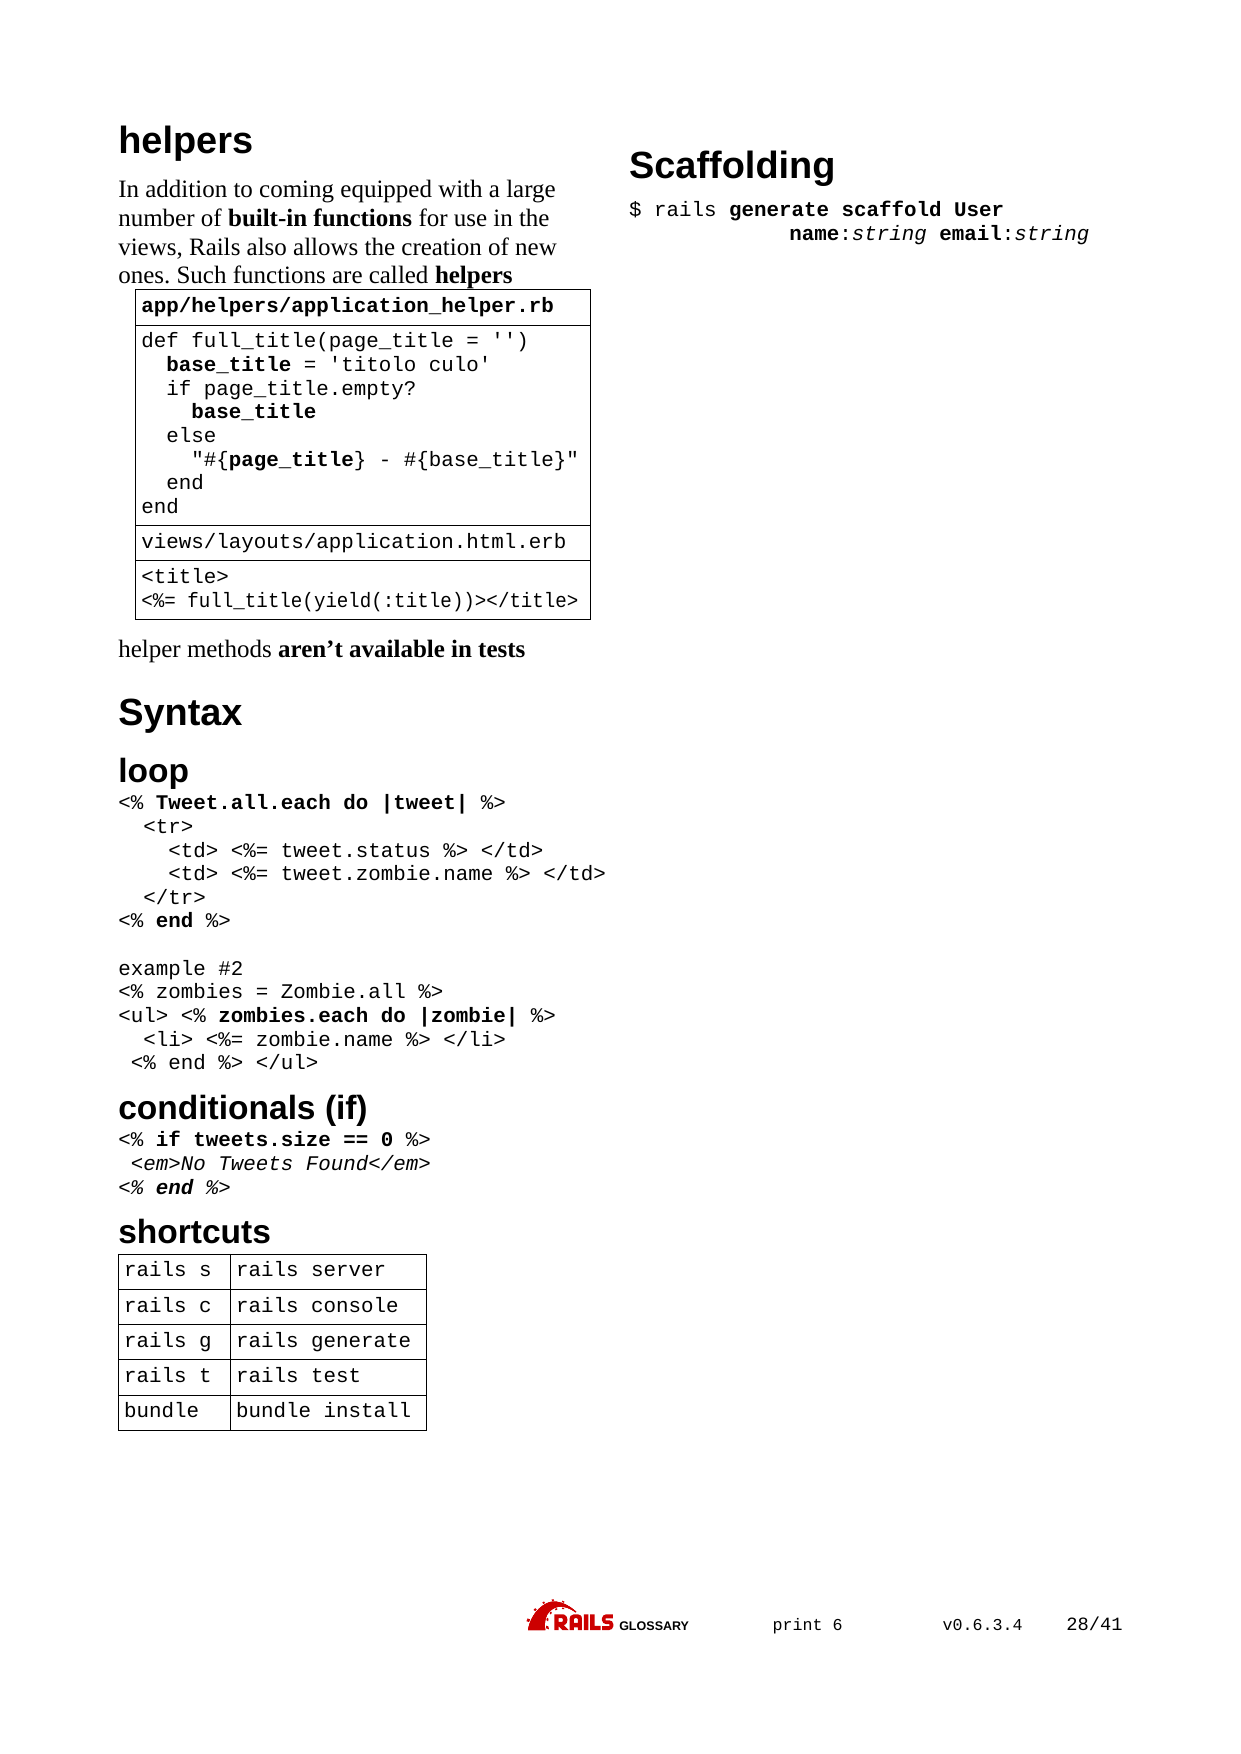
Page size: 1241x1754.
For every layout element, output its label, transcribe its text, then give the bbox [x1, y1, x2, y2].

text <em>No Tweets Found</em> [118, 1153, 611, 1177]
subtitle conditionals (if) [118, 1088, 611, 1126]
text <% if tweets.size == 0 %> [118, 1129, 611, 1153]
text example #2 [118, 958, 611, 981]
text <% Tweet.all.each do |tweet| %> [118, 792, 611, 816]
table_cell rails console [231, 1290, 426, 1324]
text <% zombies = Zombie.all %> [118, 981, 611, 1005]
text name:string email:string [629, 223, 1122, 247]
text <td> <%= tweet.zombie.name %> </td> [118, 863, 611, 887]
table_cell def full_title(page_title = '') base_title = 'titolo culo' if page_title.empty? base_title else "#{page_title} - #{base_title}" end end [136, 326, 590, 525]
table_cell views/layouts/application.html.erb [136, 526, 590, 560]
text <ul> <% zombies.each do |zombie| %> [118, 1005, 611, 1029]
text <td> <%= tweet.status %> </td> [118, 839, 611, 863]
subtitle Scaffolding [629, 143, 1122, 187]
table_cell rails generate [231, 1325, 426, 1359]
text <tr> [118, 816, 611, 839]
text <% end %> [118, 1177, 611, 1200]
table_cell rails g [119, 1325, 230, 1359]
text </tr> [118, 887, 611, 911]
table_cell <title> <%= full_title(yield(:title))></title> [136, 561, 590, 619]
table_header rails server [231, 1255, 426, 1289]
table_header rails s [119, 1255, 230, 1289]
subtitle loop [118, 751, 611, 789]
text helper methods aren’t available in tests [118, 634, 611, 663]
text <% end %> </ul> [118, 1052, 611, 1076]
subtitle shortcuts [118, 1212, 611, 1251]
table_header app/helpers/application_helper.rb [136, 290, 590, 324]
table_cell bundle install [231, 1396, 426, 1430]
table_cell rails test [231, 1360, 426, 1394]
table_cell rails c [119, 1290, 230, 1324]
subtitle Syntax [118, 689, 611, 733]
text <% end %> [118, 911, 611, 934]
text <li> <%= zombie.name %> </li> [118, 1029, 611, 1052]
text In addition to coming equipped with a large number of built-in functions for use in the views, Rails also allows the creation of new ones. Such functions are called helpers [118, 174, 611, 289]
table_cell bundle [119, 1396, 230, 1430]
subtitle helpers [118, 118, 611, 162]
text $ rails generate scaffold User [629, 199, 1122, 223]
table_cell rails t [119, 1360, 230, 1394]
